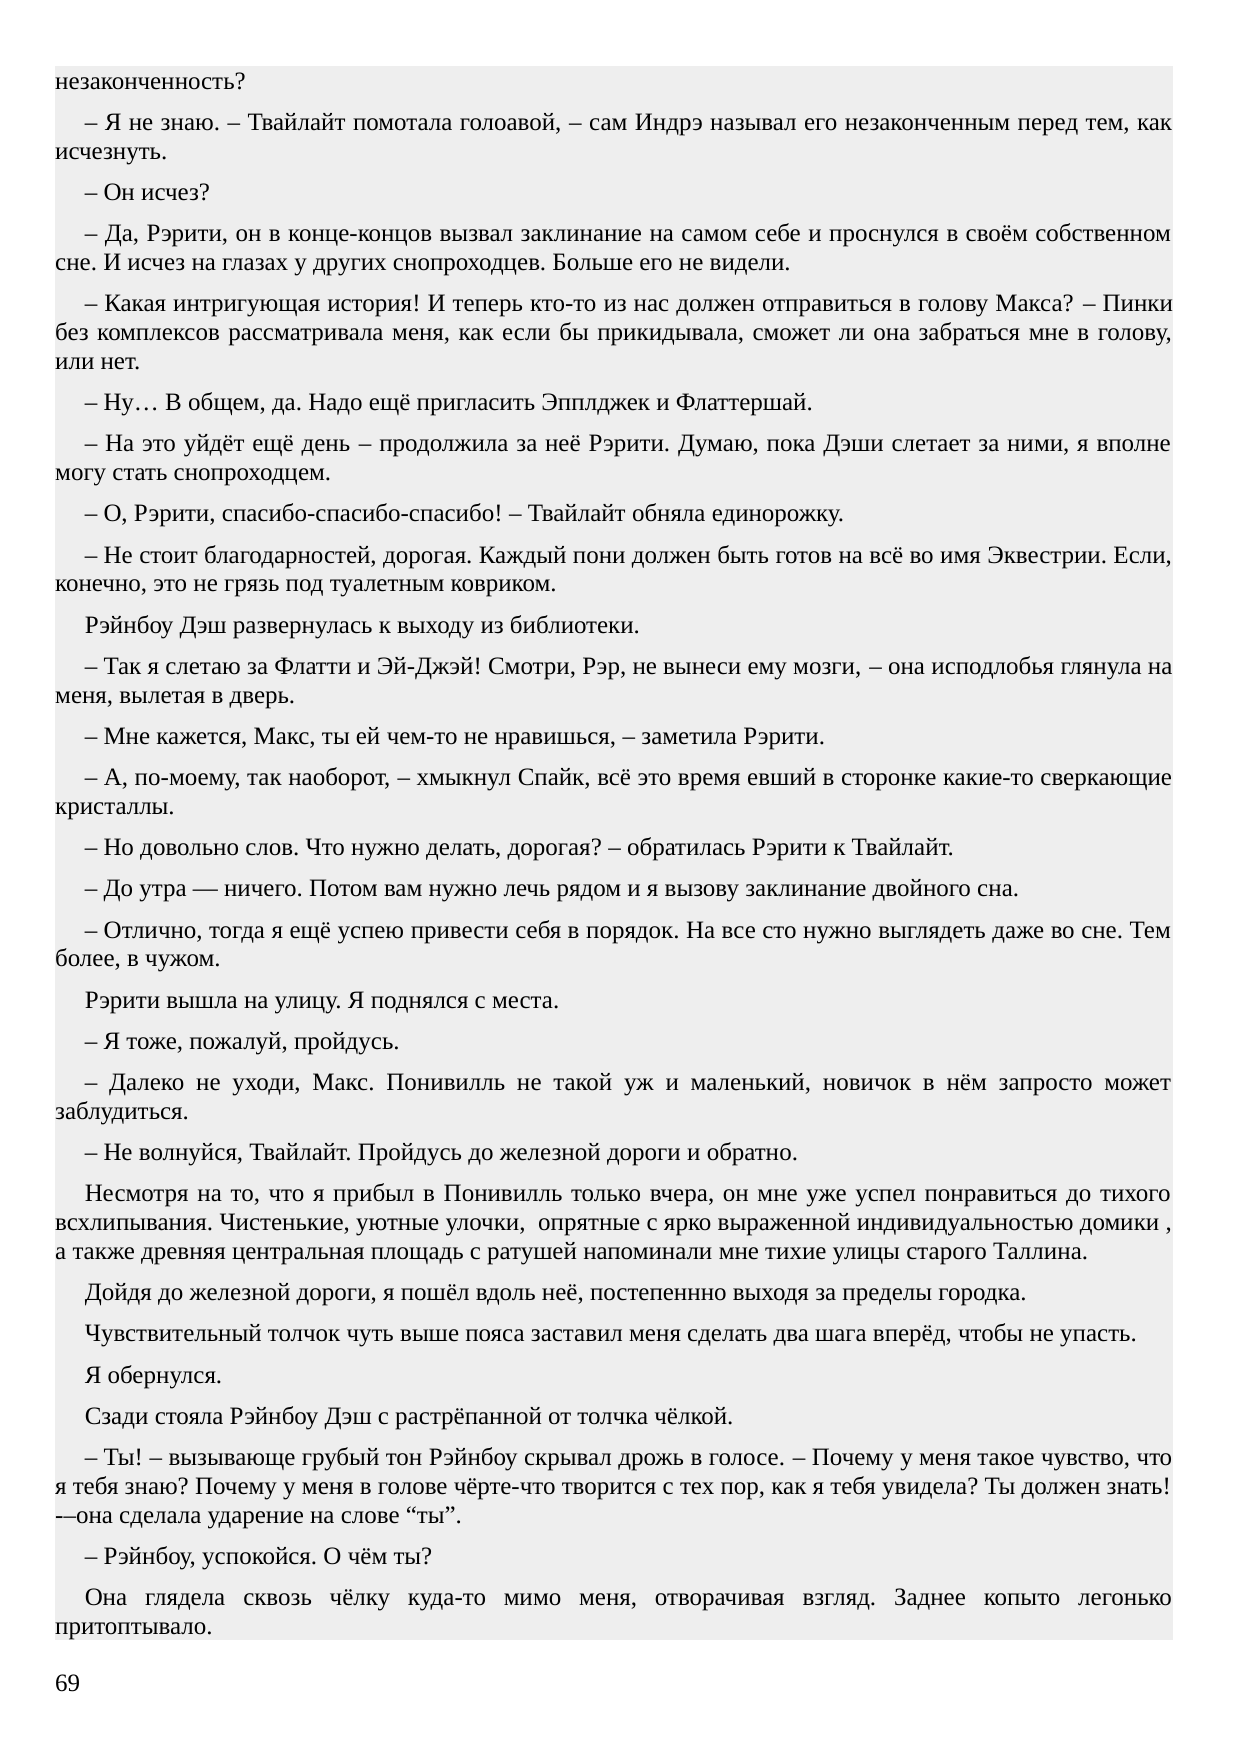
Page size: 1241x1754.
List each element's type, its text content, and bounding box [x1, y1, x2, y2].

text – На это уйдёт ещё день – продолжила за неё Рэрити. Думаю, пока Дэши слетает за ними, я вполне могу стать снопроходцем. [55, 428, 1173, 486]
text Я обернулся. [55, 1360, 1173, 1388]
text – А, по-моему, так наоборот, – хмыкнул Спайк, всё это время евший в сторонке какие-то сверкающие кристаллы. [55, 762, 1173, 820]
text – До утра — ничего. Потом вам нужно лечь рядом и я вызову заклинание двойного сна. [55, 873, 1173, 902]
text – Отлично, тогда я ещё успею привести себя в порядок. На все сто нужно выглядеть даже во сне. Тем более, в чужом. [55, 915, 1173, 972]
text – Далеко не уходи, Макс. Понивилль не такой уж и маленький, новичок в нём запросто может заблудиться. [55, 1067, 1173, 1125]
text Сзади стояла Рэйнбоу Дэш с растрёпанной от толчка чёлкой. [55, 1401, 1173, 1430]
text Несмотря на то, что я прибыл в Понивилль только вчера, он мне уже успел понравиться до тихого всхлипывания. Чистенькие, уютные улочки, опрятные с ярко выраженной индивидуальностью домики , а также древняя центральная площадь с ратушей напоминали мне тихие улицы старого Таллина. [55, 1178, 1173, 1265]
text – Да, Рэрити, он в конце-концов вызвал заклинание на самом себе и проснулся в своём собственном сне. И исчез на глазах у других снопроходцев. Больше его не видели. [55, 218, 1173, 276]
text Дойдя до железной дороги, я пошёл вдоль неё, постепеннно выходя за пределы городка. [55, 1277, 1173, 1306]
text незаконченность? [55, 66, 1173, 95]
text Она глядела сквозь чёлку куда-то мимо меня, отворачивая взгляд. Заднее копыто легонько притоптывало. [55, 1582, 1173, 1640]
text – Рэйнбоу, успокойся. О чём ты? [55, 1541, 1173, 1570]
text – Я тоже, пожалуй, пройдусь. [55, 1026, 1173, 1055]
text – Он исчез? [55, 177, 1173, 206]
text Чувствительный толчок чуть выше пояса заставил меня сделать два шага вперёд, чтобы не упасть. [55, 1318, 1173, 1347]
text – Ну… В общем, да. Надо ещё пригласить Эпплджек и Флаттершай. [55, 387, 1173, 416]
text – Так я слетаю за Флатти и Эй-Джэй! Смотри, Рэр, не вынеси ему мозги, – она исподлобья глянула на меня, вылетая в дверь. [55, 651, 1173, 708]
text – О, Рэрити, спасибо-спасибо-спасибо! – Твайлайт обняла единорожку. [55, 498, 1173, 527]
text – Ты! – вызывающе грубый тон Рэйнбоу скрывал дрожь в голосе. – Почему у меня такое чувство, что я тебя знаю? Почему у меня в голове чёрте-что творится с тех пор, как я тебя увидела? Ты должен знать! -–она сделала ударение на слове “ты”. [55, 1442, 1173, 1528]
text – Но довольно слов. Что нужно делать, дорогая? – обратилась Рэрити к Твайлайт. [55, 832, 1173, 861]
text Рэйнбоу Дэш развернулась к выходу из библиотеки. [55, 610, 1173, 638]
text – Не волнуйся, Твайлайт. Пройдусь до железной дороги и обратно. [55, 1137, 1173, 1166]
text – Мне кажется, Макс, ты ей чем-то не нравишься, – заметила Рэрити. [55, 721, 1173, 750]
text Рэрити вышла на улицу. Я поднялся с места. [55, 985, 1173, 1013]
text – Какая интригующая история! И теперь кто-то из нас должен отправиться в голову Макса? – Пинки без комплексов рассматривала меня, как если бы прикидывала, сможет ли она забраться мне в голову, или нет. [55, 288, 1173, 375]
text – Я не знаю. – Твайлайт помотала голоавой, – сам Индрэ называл его незаконченным перед тем, как исчезнуть. [55, 107, 1173, 165]
text – Не стоит благодарностей, дорогая. Каждый пони должен быть готов на всё во имя Эквестрии. Если, конечно, это не грязь под туалетным ковриком. [55, 540, 1173, 597]
